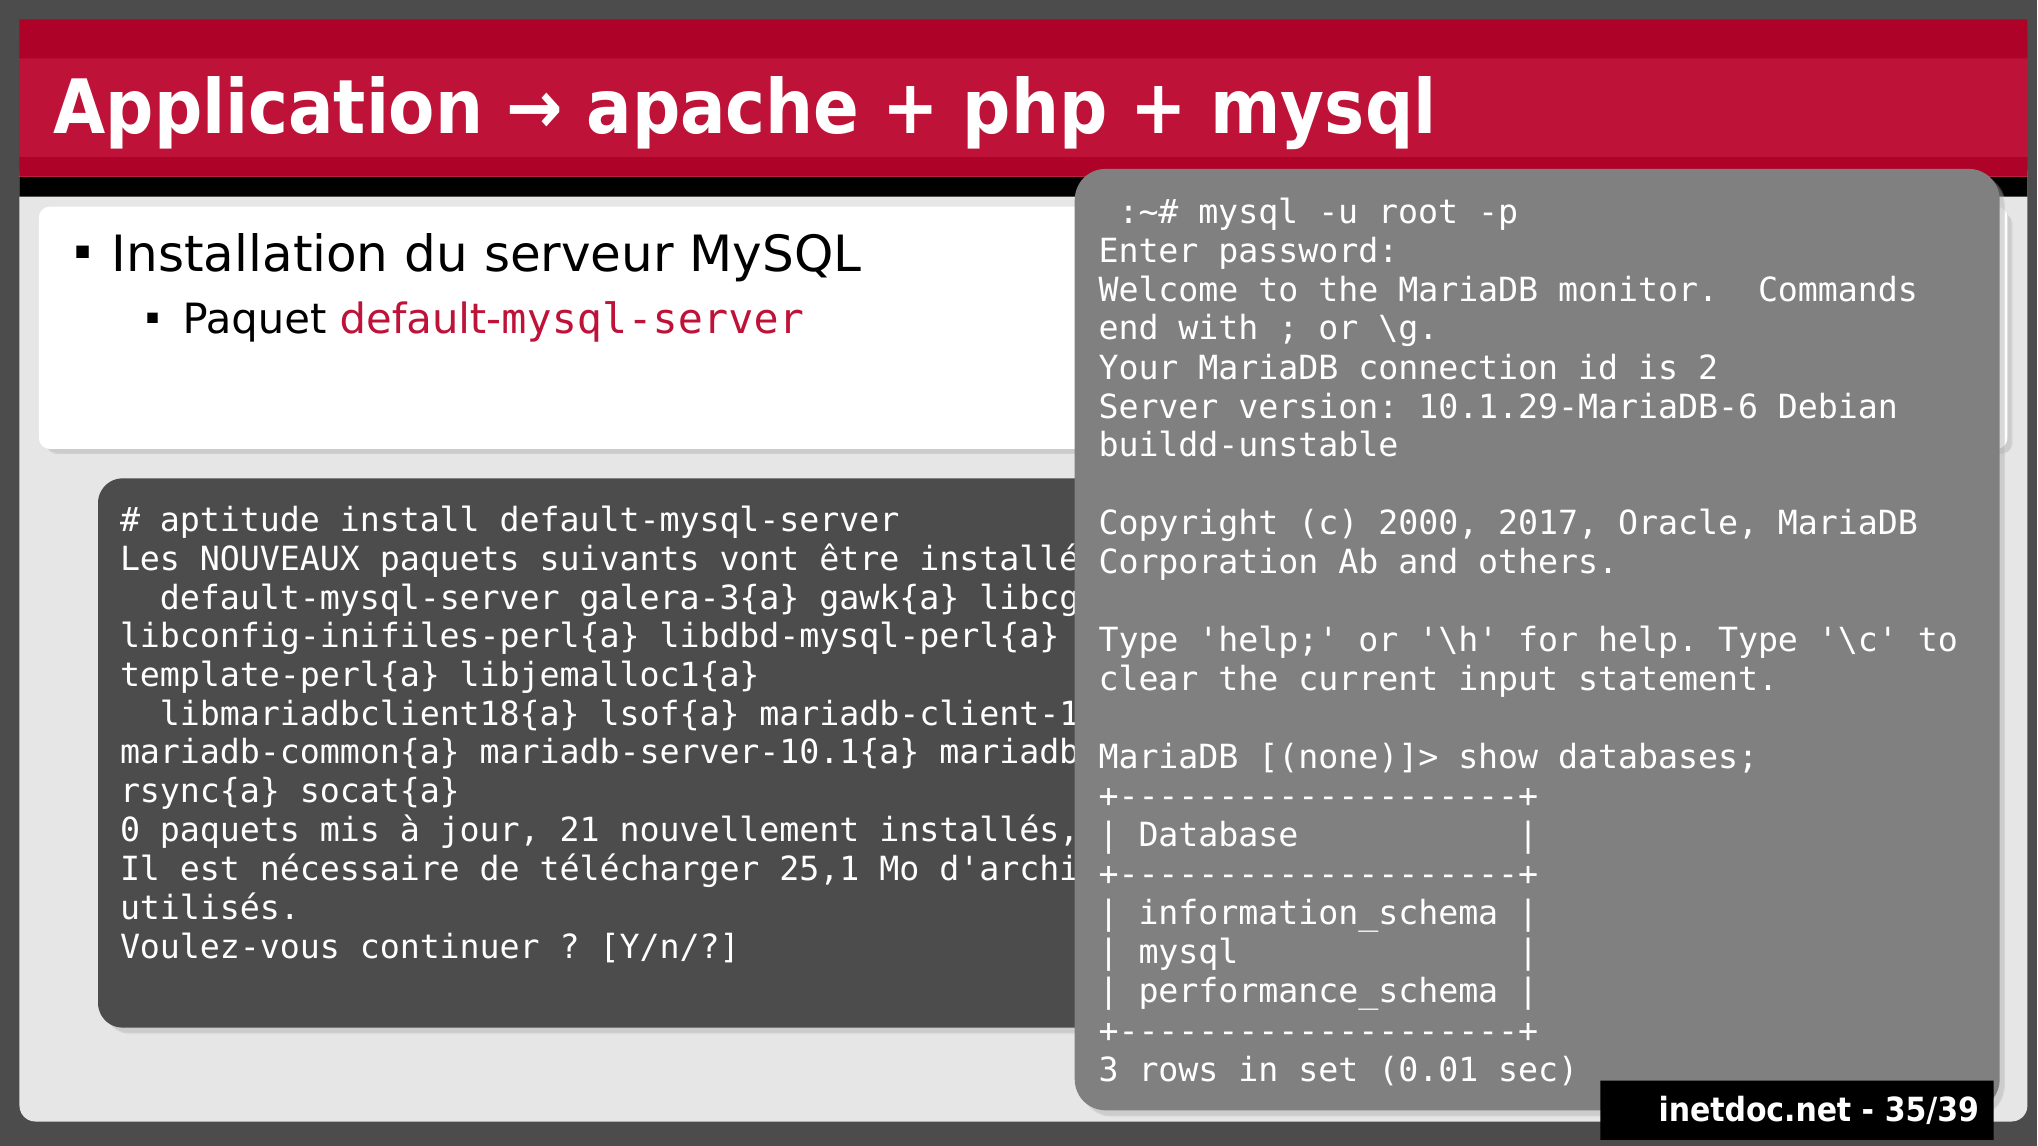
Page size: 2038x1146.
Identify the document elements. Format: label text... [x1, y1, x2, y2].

text_box Installation du serveur MySQL Paquet default-mysql-server [2000, 207, 2008, 449]
text_box Application → apache + php + mysql [19, 59, 2028, 157]
text_box # aptitude install default-mysql-server Les NOUVEAUX paquets suivants vont être installés : default-mysql-server galera-3{a} gawk{a} libcgi-fast-perl{a} libcgi-pm-perl{a} libconfig-inifiles-perl{a} libdbd-mysql-perl{a} libdbi-perl{a} libfcgi-perl{a} libhtml-template-perl{a} libjemalloc1{a} libmariadbclient18{a} lsof{a} mariadb-client-10.1{a} mariadb-client-core-10.1{a} mariadb-common{a} mariadb-server-10.1{a} mariadb-server-core-10.1{a} mysql-common{a} rsync{a} socat{a} 0 paquets mis à jour, 21 nouvellement installés, 0 à enlever et 0 non mis à jour. Il est nécessaire de télécharger 25,1 Mo d'archives. Après dépaquetage, 186 Mo seront utilisés. Voulez-vous continuer ? [Y/n/?] [98, 478, 1074, 1028]
text_box [19, 19, 2028, 59]
text_box inetdoc.net - <numéro>/39 [1600, 1080, 1994, 1140]
text_box [19, 157, 2028, 1122]
text_box :~# mysql -u root -p Enter password: Welcome to the MariaDB monitor. Commands end with ; or \g. Your MariaDB connection id is 2 Server version: 10.1.29-MariaDB-6 Debian buildd-unstable Copyright (c) 2000, 2017, Oracle, MariaDB Corporation Ab and others. Type 'help;' or '\h' for help. Type '\c' to clear the current input statement. MariaDB [(none)]> show databases; +--------------------+ | Database | +--------------------+ | information_schema | | mysql | | performance_schema | +--------------------+ 3 rows in set (0.01 sec) [1074, 168, 2000, 1111]
text_box Installation du serveur MySQL Paquet default-mysql-server [38, 206, 1074, 449]
